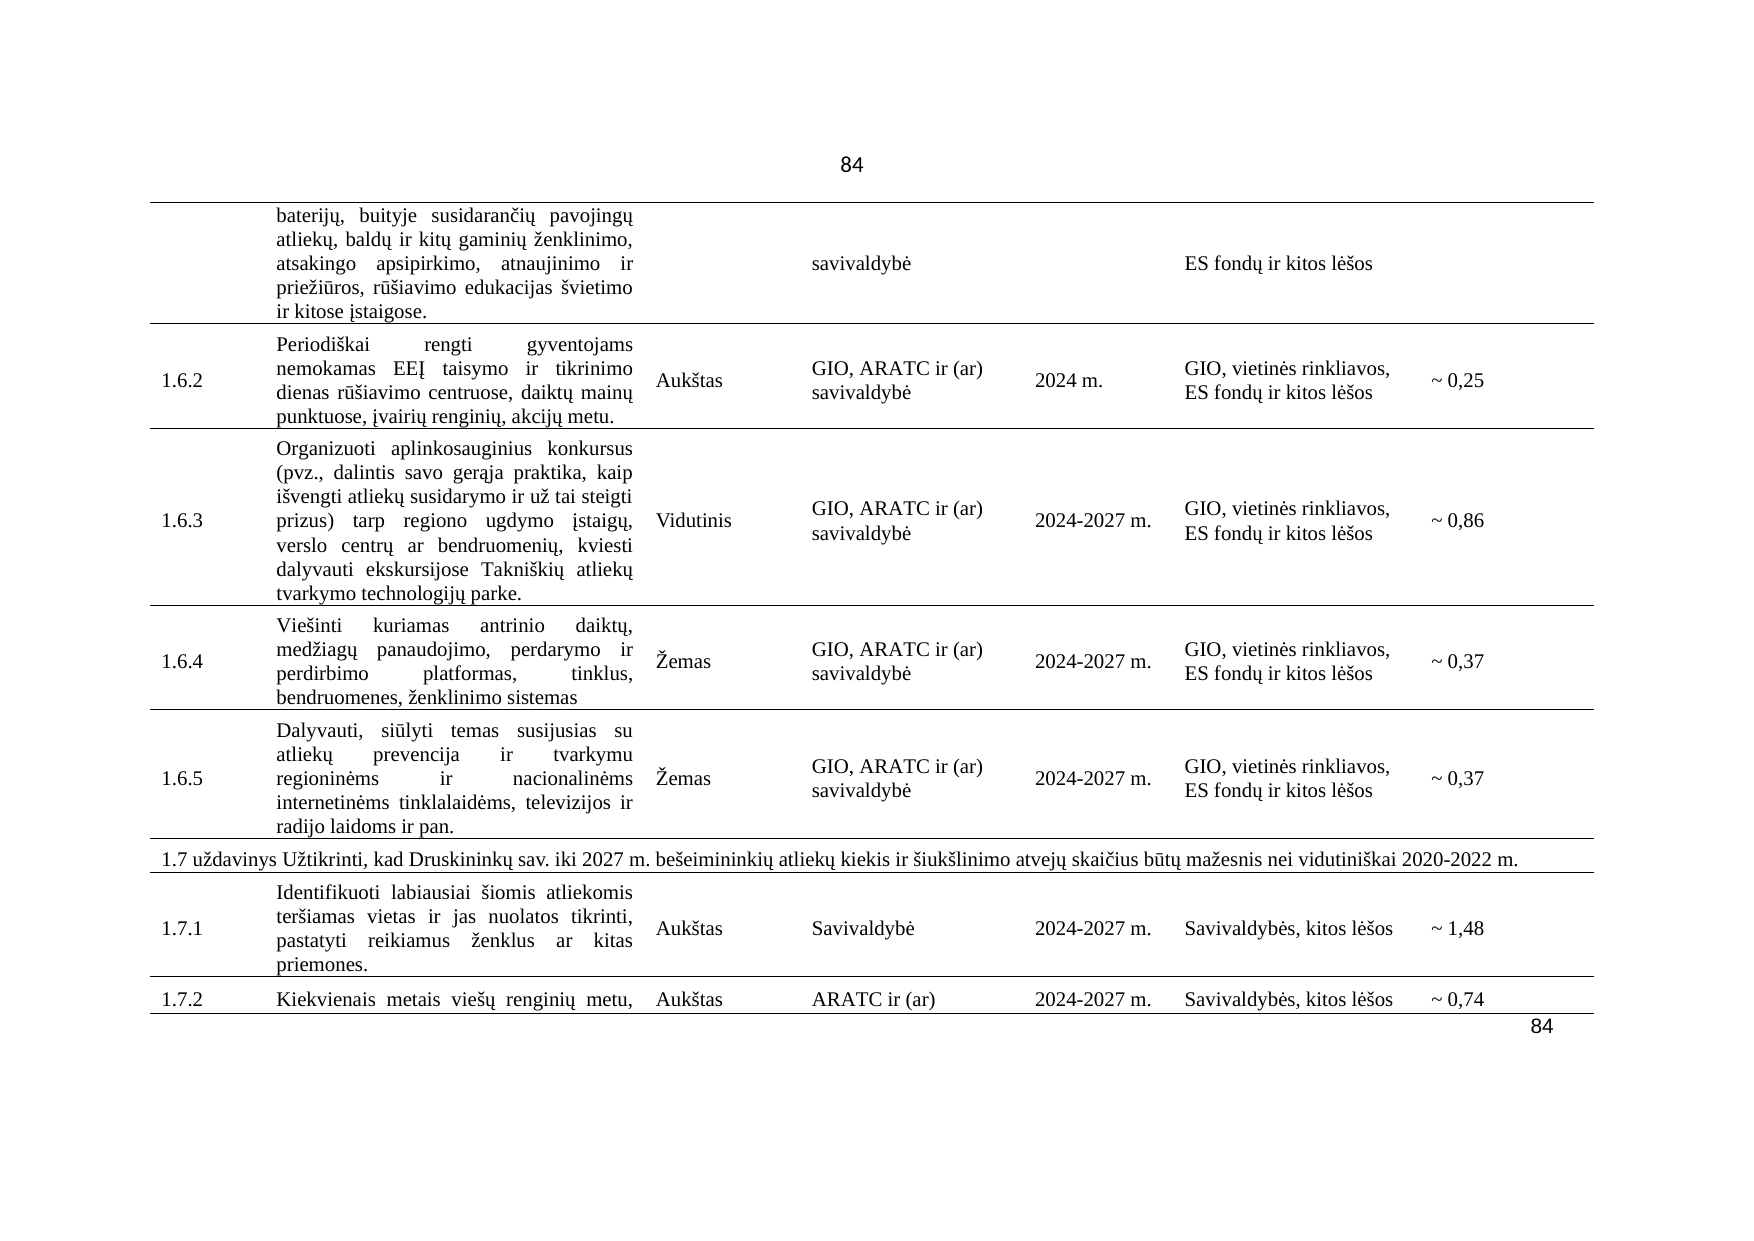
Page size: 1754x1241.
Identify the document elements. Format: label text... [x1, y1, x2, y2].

table_cell Kiekvienais metais viešų renginių metu, [265, 977, 644, 1012]
table_cell GIO, ARATC ir (ar) savivaldybė [800, 710, 1023, 838]
table_cell 1.7.1 [150, 873, 265, 976]
table_cell savivaldybė [800, 203, 1023, 323]
table_cell GIO, ARATC ir (ar) savivaldybė [800, 606, 1023, 709]
table_cell ~ 1,48 [1420, 873, 1594, 976]
table_cell ~ 0,37 [1420, 606, 1594, 709]
table_cell [1420, 203, 1594, 323]
table_cell 2024 m. [1024, 324, 1173, 428]
table_cell GIO, vietinės rinkliavos, ES fondų ir kitos lėšos [1173, 429, 1420, 605]
table_cell Organizuoti aplinkosauginius konkursus (pvz., dalintis savo gerąja praktika, kaip išvengti atliekų susidarymo ir už tai steigti prizus) tarp regiono ugdymo įstaigų, verslo centrų ar bendruomenių, kviesti dalyvauti ekskursijose Takniškių atliekų tvarkymo technologijų parke. [265, 429, 644, 605]
table_cell 1.7 uždavinys Užtikrinti, kad Druskininkų sav. iki 2027 m. bešeimininkių atliekų kiekis ir šiukšlinimo atvejų skaičius būtų mažesnis nei vidutiniškai 2020-2022 m. [150, 839, 1594, 872]
table_cell 2024-2027 m. [1024, 429, 1173, 605]
table_cell GIO, vietinės rinkliavos, ES fondų ir kitos lėšos [1173, 606, 1420, 709]
table_cell ~ 0,25 [1420, 324, 1594, 428]
table_cell Vidutinis [644, 429, 800, 605]
table_cell [1024, 203, 1173, 323]
table_cell Aukštas [644, 977, 800, 1012]
table_cell Aukštas [644, 873, 800, 976]
table_cell 1.6.5 [150, 710, 265, 838]
table_cell ~ 0,37 [1420, 710, 1594, 838]
table_cell Periodiškai rengti gyventojams nemokamas EEĮ taisymo ir tikrinimo dienas rūšiavimo centruose, daiktų mainų punktuose, įvairių renginių, akcijų metu. [265, 324, 644, 428]
table_cell Aukštas [644, 324, 800, 428]
table_cell [644, 203, 800, 323]
table_cell ~ 0,86 [1420, 429, 1594, 605]
table_cell 2024-2027 m. [1024, 873, 1173, 976]
table_cell 1.6.3 [150, 429, 265, 605]
table_cell 1.6.4 [150, 606, 265, 709]
table_cell [150, 203, 265, 323]
table_cell 2024-2027 m. [1024, 606, 1173, 709]
table_cell GIO, ARATC ir (ar) savivaldybė [800, 429, 1023, 605]
table_cell Savivaldybės, kitos lėšos [1173, 873, 1420, 976]
table_cell 2024-2027 m. [1024, 977, 1173, 1012]
table_cell Identifikuoti labiausiai šiomis atliekomis teršiamas vietas ir jas nuolatos tikrinti, pastatyti reikiamus ženklus ar kitas priemones. [265, 873, 644, 976]
table_cell Savivaldybė [800, 873, 1023, 976]
table_cell baterijų, buityje susidarančių pavojingų atliekų, baldų ir kitų gaminių ženklinimo, atsakingo apsipirkimo, atnaujinimo ir priežiūros, rūšiavimo edukacijas švietimo ir kitose įstaigose. [265, 203, 644, 323]
table_cell 1.7.2 [150, 977, 265, 1012]
table_cell GIO, ARATC ir (ar) savivaldybė [800, 324, 1023, 428]
table_cell GIO, vietinės rinkliavos, ES fondų ir kitos lėšos [1173, 710, 1420, 838]
table_cell Viešinti kuriamas antrinio daiktų, medžiagų panaudojimo, perdarymo ir perdirbimo platformas, tinklus, bendruomenes, ženklinimo sistemas [265, 606, 644, 709]
table_cell Žemas [644, 606, 800, 709]
table_cell ARATC ir (ar) [800, 977, 1023, 1012]
table_cell 2024-2027 m. [1024, 710, 1173, 838]
table_cell Savivaldybės, kitos lėšos [1173, 977, 1420, 1012]
table_cell Dalyvauti, siūlyti temas susijusias su atliekų prevencija ir tvarkymu regioninėms ir nacionalinėms internetinėms tinklalaidėms, televizijos ir radijo laidoms ir pan. [265, 710, 644, 838]
table_cell 1.6.2 [150, 324, 265, 428]
table_cell ES fondų ir kitos lėšos [1173, 203, 1420, 323]
table_cell GIO, vietinės rinkliavos, ES fondų ir kitos lėšos [1173, 324, 1420, 428]
table_cell ~ 0,74 [1420, 977, 1594, 1012]
table_cell Žemas [644, 710, 800, 838]
